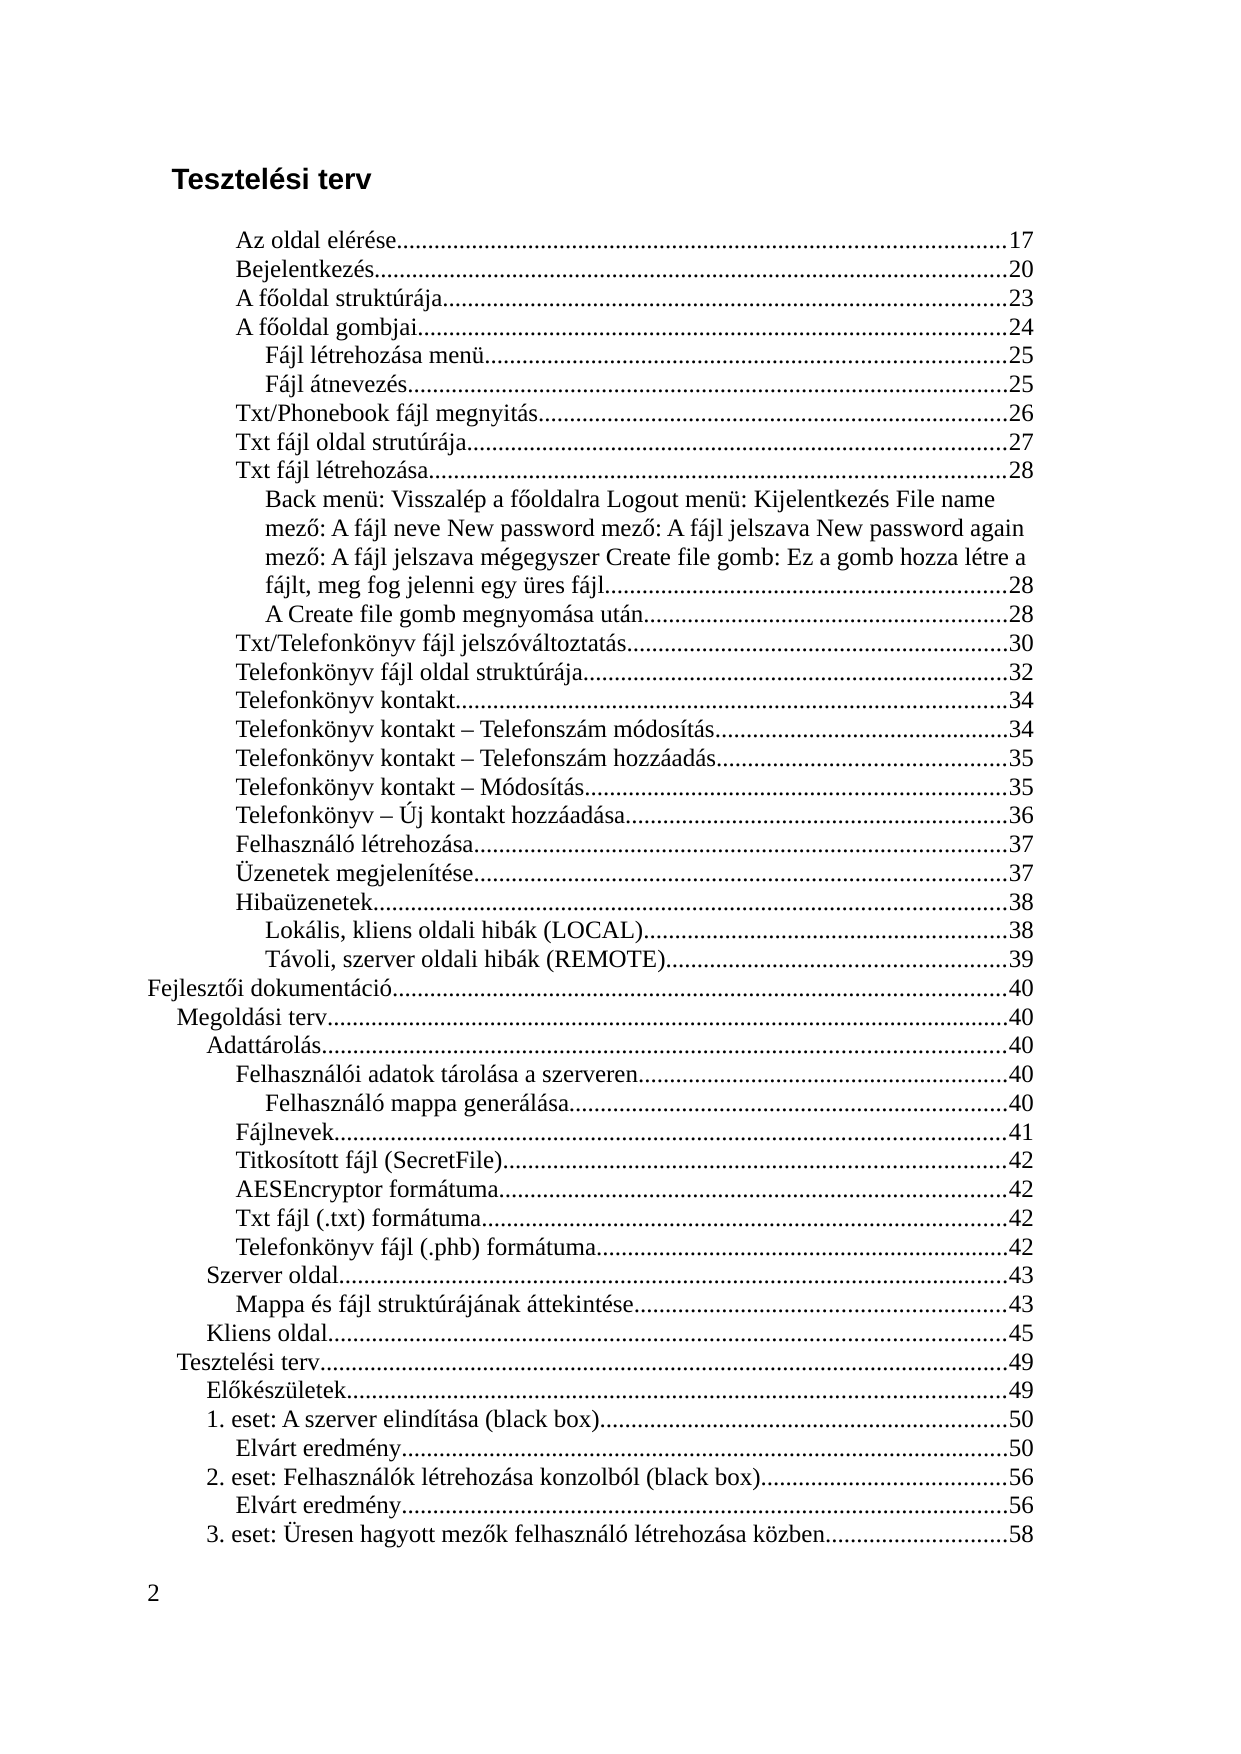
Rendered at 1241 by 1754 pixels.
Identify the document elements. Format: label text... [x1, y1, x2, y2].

text Fájl átnevezés 25 [265, 369, 1033, 398]
text Txt/Phonebook fájl megnyitás 26 [235, 398, 1033, 427]
text Telefonkönyv kontakt – Telefonszám hozzáadás 35 [235, 743, 1033, 772]
text Elvárt eredmény 56 [235, 1490, 1033, 1519]
text Telefonkönyv kontakt – Telefonszám módosítás 34 [235, 714, 1033, 743]
text AESEncryptor formátuma 42 [235, 1174, 1033, 1203]
text Txt fájl (.txt) formátuma 42 [235, 1203, 1033, 1232]
text Fájl létrehozása menü 25 [265, 340, 1033, 369]
text Előkészületek 49 [206, 1375, 1033, 1404]
text A főoldal struktúrája 23 [235, 283, 1033, 312]
text Kliens oldal 45 [206, 1318, 1033, 1347]
text Elvárt eredmény 50 [235, 1433, 1033, 1462]
text Back menü: Visszalép a főoldalra Logout menü: Kijelentkezés File name mező: A fájl neve New password mező: A fájl jelszava New password again mező: A fájl jelszava mégegyszer Create file gomb: Ez a gomb hozza létre a fájlt, meg fog jelenni egy üres fájl. 28 [265, 484, 1033, 599]
text Txt/Telefonkönyv fájl jelszóváltoztatás 30 [235, 628, 1033, 657]
text 3. eset: Üresen hagyott mezők felhasználó létrehozása közben 58 [206, 1519, 1033, 1548]
text Titkosított fájl (SecretFile) 42 [235, 1145, 1033, 1174]
text Telefonkönyv – Új kontakt hozzáadása 36 [235, 800, 1033, 829]
text Felhasználó mappa generálása 40 [265, 1088, 1033, 1117]
text Az oldal elérése 17 [235, 225, 1033, 254]
text Telefonkönyv kontakt – Módosítás 35 [235, 772, 1033, 800]
text Megoldási terv 40 [176, 1002, 1033, 1030]
text Lokális, kliens oldali hibák (LOCAL) 38 [265, 915, 1033, 944]
text Adattárolás 40 [206, 1030, 1033, 1059]
text Txt fájl oldal strutúrája 27 [235, 427, 1033, 455]
text Távoli, szerver oldali hibák (REMOTE) 39 [265, 944, 1033, 973]
text Bejelentkezés 20 [235, 254, 1033, 283]
text Mappa és fájl struktúrájának áttekintése 43 [235, 1289, 1033, 1318]
text Felhasználói adatok tárolása a szerveren 40 [235, 1059, 1033, 1088]
text Hibaüzenetek 38 [235, 887, 1033, 915]
text Üzenetek megjelenítése 37 [235, 858, 1033, 887]
text A főoldal gombjai 24 [235, 312, 1033, 340]
text Txt fájl létrehozása 28 [235, 455, 1033, 484]
text Felhasználó létrehozása 37 [235, 829, 1033, 858]
text 2. eset: Felhasználók létrehozása konzolból (black box) 56 [206, 1462, 1033, 1490]
text Fejlesztői dokumentáció 40 [147, 973, 1033, 1002]
text Szerver oldal 43 [206, 1260, 1033, 1289]
text Telefonkönyv kontakt 34 [235, 685, 1033, 714]
text Tesztelési terv 49 [176, 1347, 1033, 1375]
text Telefonkönyv fájl (.phb) formátuma 42 [235, 1232, 1033, 1260]
text A Create file gomb megnyomása után 28 [265, 599, 1033, 628]
text 1. eset: A szerver elindítása (black box) 50 [206, 1404, 1033, 1433]
text Fájlnevek 41 [235, 1117, 1033, 1145]
text Telefonkönyv fájl oldal struktúrája 32 [235, 657, 1033, 685]
